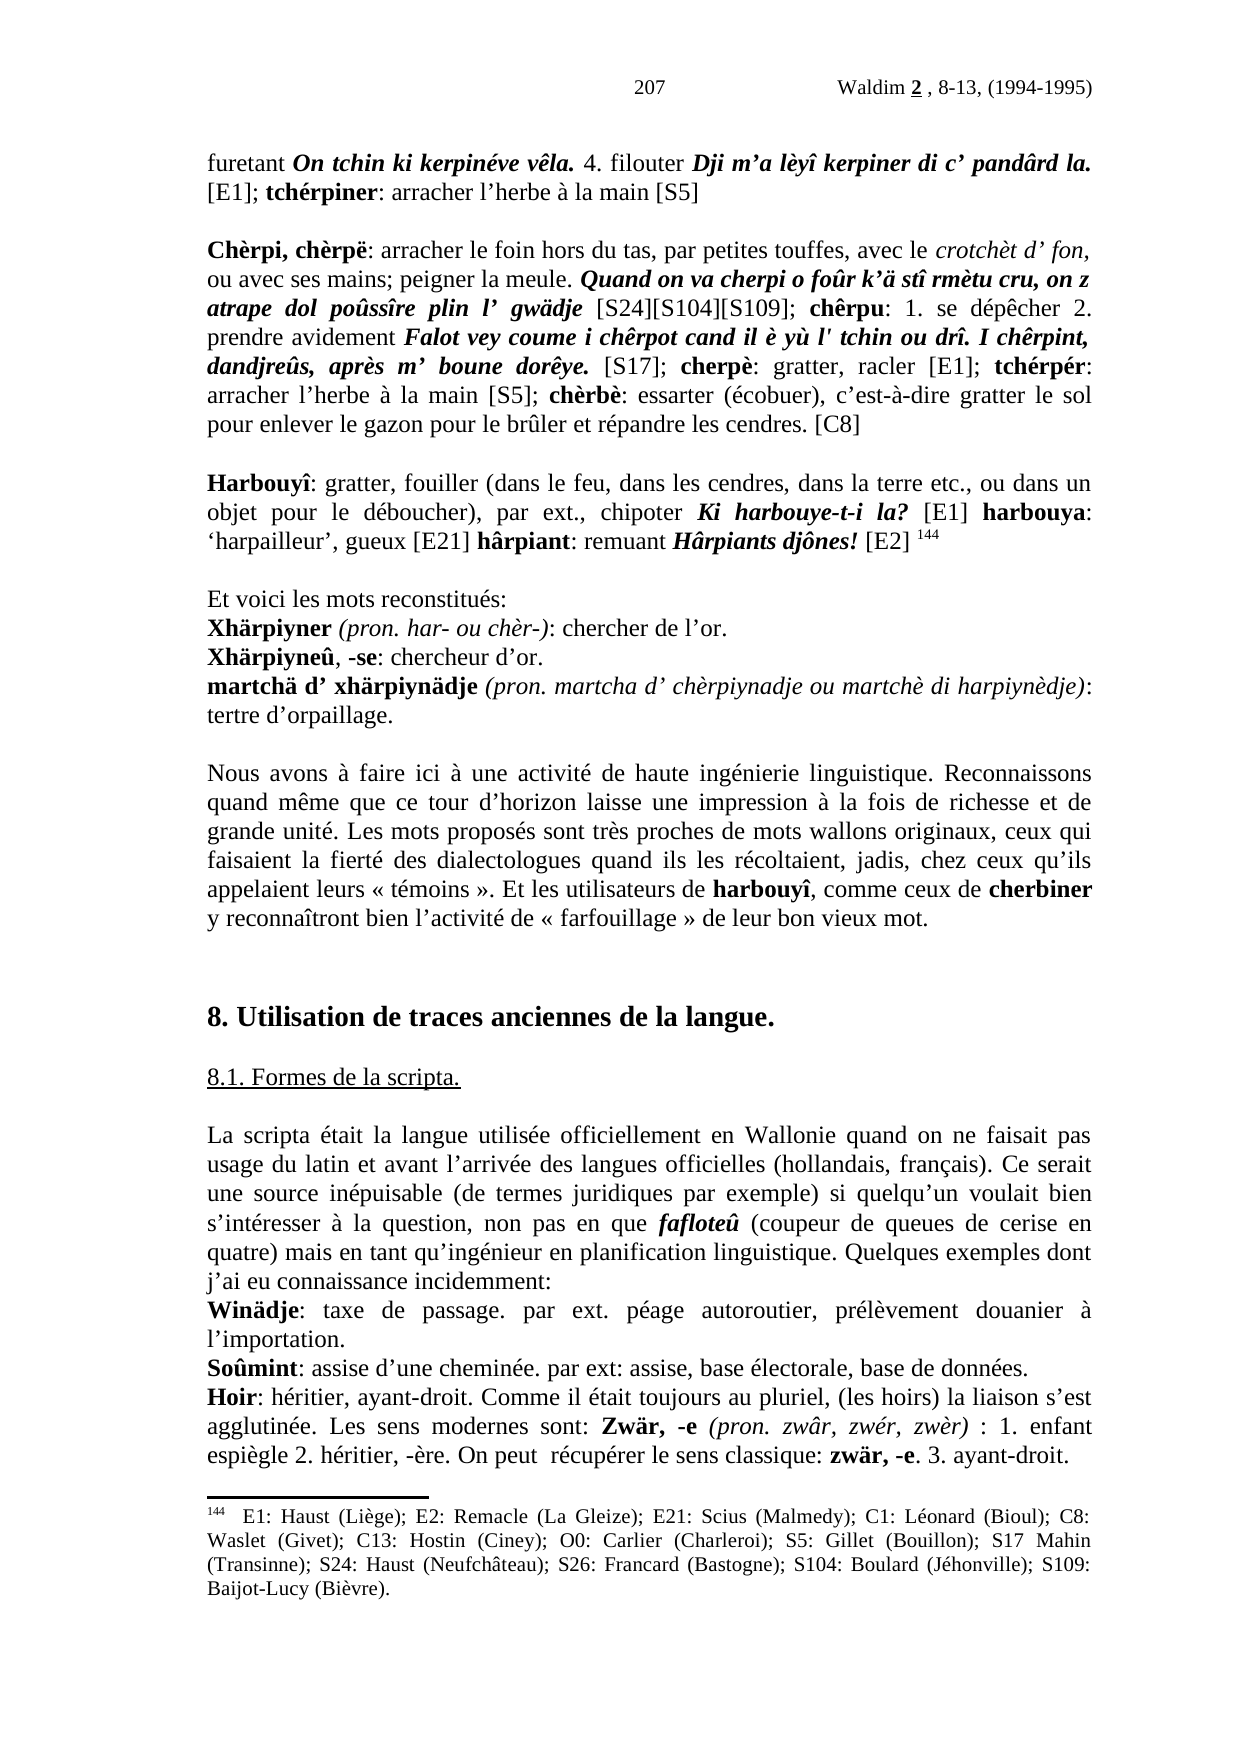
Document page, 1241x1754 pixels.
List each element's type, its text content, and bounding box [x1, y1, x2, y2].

text Harbouyî: gratter, fouiller (dans le feu, dans les cendres, dans la terre etc., ou dans un objet pour le déboucher), par ext., chipoter Ki harbouye-t-i la? [E1] harbouya: ‘harpailleur’, gueux [E21] hârpiant: remuant Hârpiants djônes! [E2] [207, 467, 1092, 554]
text martchä d’ xhärpiynädje (pron. martcha d’ chèrpiynadje ou martchè di harpiynèdje): tertre d’orpaillage. [207, 671, 1092, 729]
text Chèrpi, chèrpë: arracher le foin hors du tas, par petites touffes, avec le crotchèt d’ fon, ou avec ses mains; peigner la meule. Quand on va cherpi o foûr k’ä stî rmètu cru, on z atrape dol poûssîre plin l’ gwädje [S24][S104][S109]; chêrpu: 1. se dépêcher 2. prendre avidement Falot vey coume i chêrpot cand il è yù l' tchin ou drî. I chêrpint, dandjreûs, après m’ boune dorêye. [S17]; cherpè: gratter, racler [E1]; tchérpér: arracher l’herbe à la main [S5]; chèrbè: essarter (écobuer), c’est-à-dire gratter le sol pour enlever le gazon pour le brûler et répandre les cendres. [C8] [207, 235, 1092, 438]
text Winädje: taxe de passage. par ext. péage autoroutier, prélèvement douanier à l’importation. [207, 1294, 1092, 1353]
text E1: Haust (Liège); E2: Remacle (La Gleize); E21: Scius (Malmedy); C1: Léonard (Bioul); C8: Waslet (Givet); C13: Hostin (Ciney); O0: Carlier (Charleroi); S5: Gillet (Bouillon); S17 Mahin (Transinne); S24: Haust (Neufchâteau); S26: Francard (Bastogne); S104: Boulard (Jéhonville); S109: Baijot-Lucy (Bièvre). [207, 1503, 1092, 1600]
text Xhärpiyneû, -se: chercheur d’or. [207, 642, 1092, 671]
text furetant On tchin ki kerpinéve vêla. 4. filouter Dji m’a lèyî kerpiner di c’ pandârd la. [E1]; tchérpiner: arracher l’herbe à la main [S5] [207, 148, 1092, 206]
text Hoir: héritier, ayant-droit. Comme il était toujours au pluriel, (les hoirs) la liaison s’est agglutinée. Les sens modernes sont: Zwär, -e (pron. zwâr, zwér, zwèr) : 1. enfant espiègle 2. héritier, -ère. On peut récupérer le sens classique: zwär, -e. 3. ayant-droit. [207, 1382, 1092, 1469]
text Xhärpiyner (pron. har- ou chèr-): chercher de l’or. [207, 613, 1092, 642]
text 8. Utilisation de traces anciennes de la langue. [207, 999, 1092, 1033]
text La scripta était la langue utilisée officiellement en Wallonie quand on ne faisait pas usage du latin et avant l’arrivée des langues officielles (hollandais, français). Ce serait une source inépuisable (de termes juridiques par exemple) si quelqu’un voulait bien s’intéresser à la question, non pas en que fafloteû (coupeur de queues de cerise en quatre) mais en tant qu’ingénieur en planification linguistique. Quelques exemples dont j’ai eu connaissance incidemment: [207, 1120, 1092, 1294]
text Et voici les mots reconstitués: [207, 584, 1092, 613]
text Nous avons à faire ici à une activité de haute ingénierie linguistique. Reconnaissons quand même que ce tour d’horizon laisse une impression à la fois de richesse et de grande unité. Les mots proposés sont très proches de mots wallons originaux, ceux qui faisaient la fierté des dialectologues quand ils les récoltaient, jadis, chez ceux qu’ils appelaient leurs « témoins ». Et les utilisateurs de harbouyî, comme ceux de cherbiner y reconnaîtront bien l’activité de « farfouillage » de leur bon vieux mot. [207, 758, 1092, 932]
text Soûmint: assise d’une cheminée. par ext: assise, base électorale, base de données. [207, 1353, 1092, 1382]
text 8.1. Formes de la scripta. [207, 1062, 1092, 1091]
